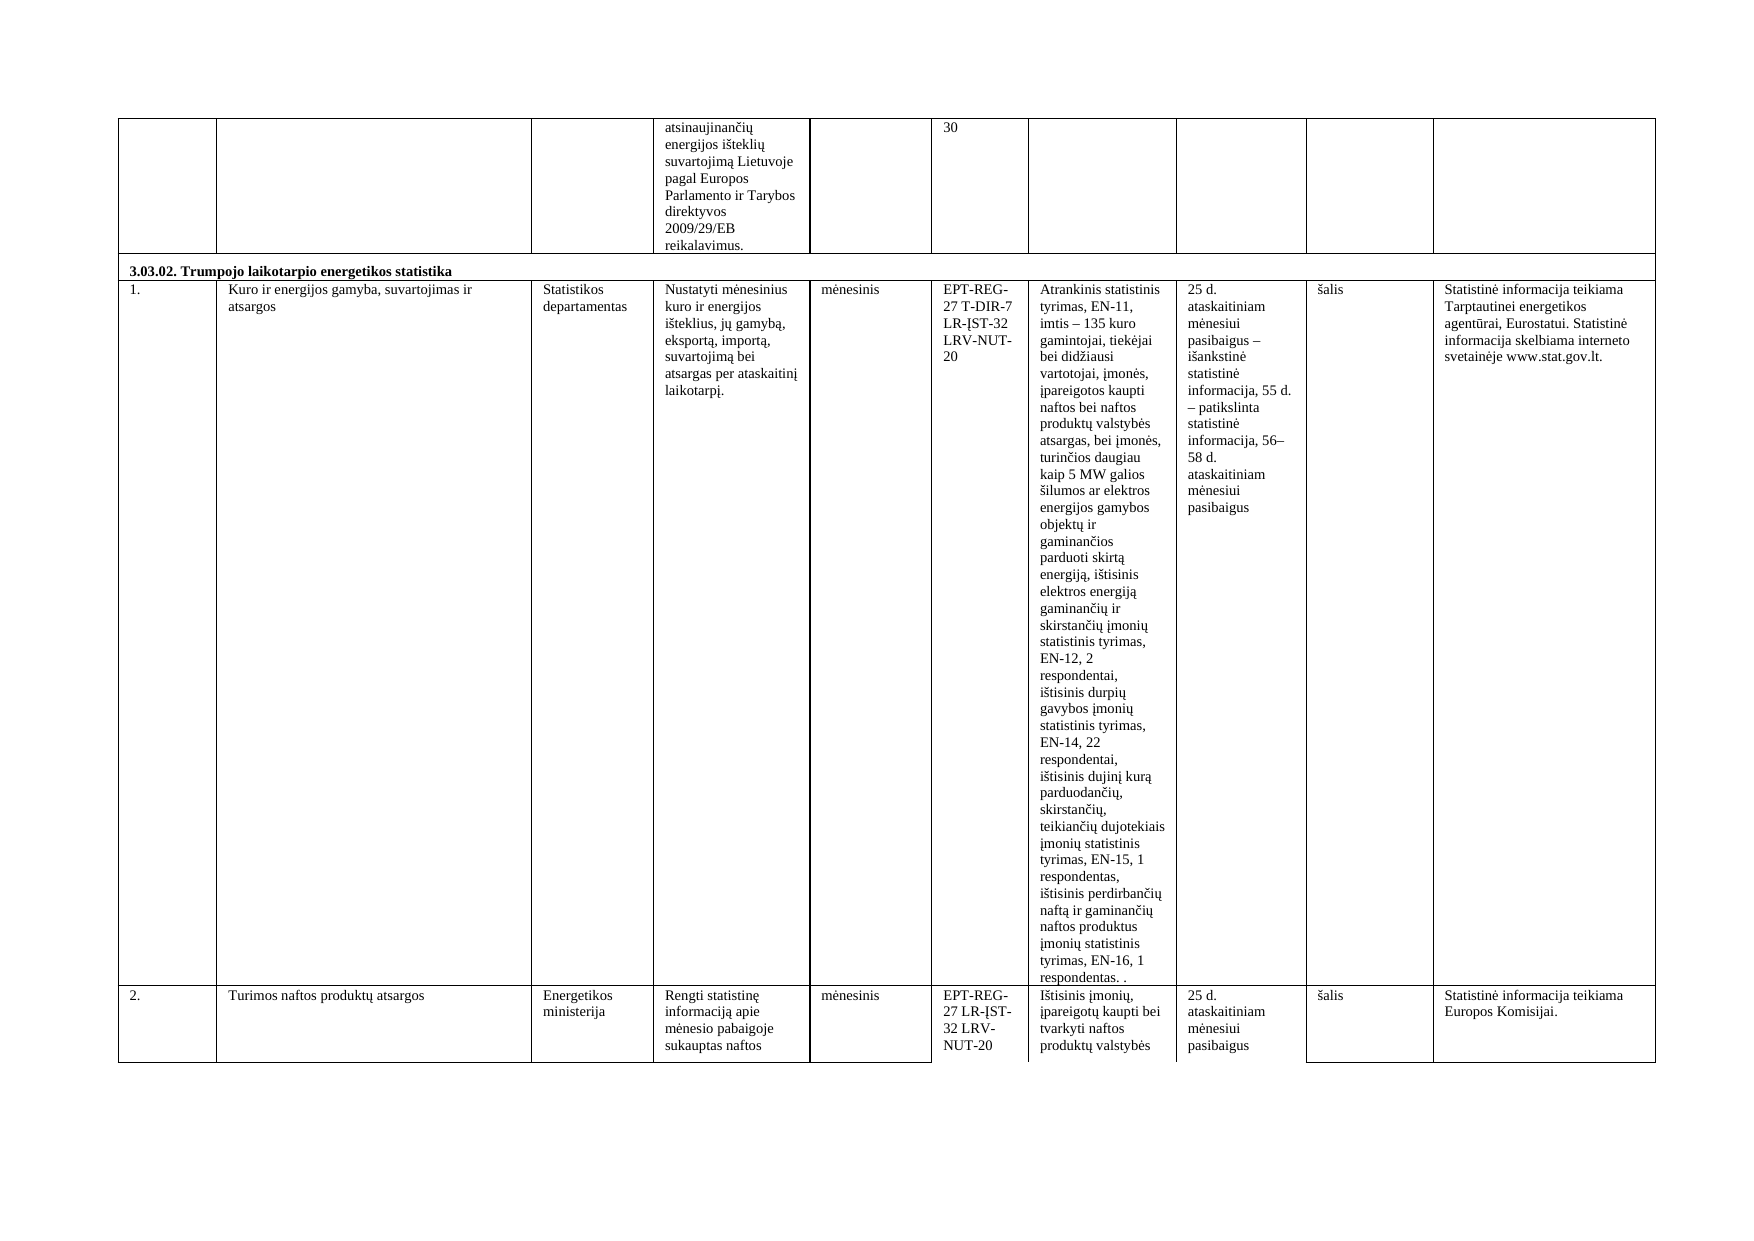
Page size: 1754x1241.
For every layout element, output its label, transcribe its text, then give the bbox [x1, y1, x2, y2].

table_cell mėnesinis [811, 281, 931, 985]
table_cell EPT-REG-27 T-DIR-7 LR-ĮST-32 LRV-NUT-20 [932, 281, 1028, 985]
table_cell Turimos naftos produktų atsargos [217, 986, 531, 1062]
table_cell [1176, 254, 1306, 280]
table_cell 25 d. ataskaitiniam mėnesiui pasibaigus [1177, 986, 1306, 1062]
table_cell [1029, 119, 1176, 253]
table_cell Kuro ir energijos gamyba, suvartojimas ir atsargos [217, 281, 531, 985]
table_cell Atrankinis statistinis tyrimas, EN-11, imtis – 135 kuro gamintojai, tiekėjai bei didžiausi vartotojai, įmonės, įpareigotos kaupti naftos bei naftos produktų valstybės atsargas, bei įmonės, turinčios daugiau kaip 5 MW galios šilumos ar elektros energijos gamybos objektų ir gaminančios parduoti skirtą energiją, ištisinis elektros energiją gaminančių ir skirstančių įmonių statistinis tyrimas, EN-12, 2 respondentai, ištisinis durpių gavybos įmonių statistinis tyrimas, EN-14, 22 respondentai, ištisinis dujinį kurą parduodančių, skirstančių, teikiančių dujotekiais įmonių statistinis tyrimas, EN-15, 1 respondentas, ištisinis perdirbančių naftą ir gaminančių naftos produktus įmonių statistinis tyrimas, EN-16, 1 respondentas. . [1029, 281, 1176, 985]
table_cell EPT-REG-27 LR-ĮST-32 LRV-NUT-20 [932, 986, 1028, 1062]
table_cell [1433, 254, 1655, 280]
table_cell [217, 119, 531, 253]
table_cell Statistinė informacija teikiama Europos Komisijai. [1434, 986, 1655, 1062]
table_cell [932, 254, 1028, 280]
table_cell mėnesinis [811, 986, 931, 1062]
table_cell [532, 119, 653, 253]
table_cell [1434, 119, 1655, 253]
table_cell 3.03.02. Trumpojo laikotarpio energetikos statistika [119, 254, 592, 280]
table_cell 30 [932, 119, 1028, 253]
table_cell Nustatyti mėnesinius kuro ir energijos išteklius, jų gamybą, eksportą, importą, suvartojimą bei atsargas per ataskaitinį laikotarpį. [654, 281, 809, 985]
table_cell 1. [119, 281, 216, 985]
table_cell [811, 119, 931, 253]
table_cell [1307, 119, 1433, 253]
table_cell [654, 254, 810, 280]
table_cell Rengti statistinę informaciją apie mėnesio pabaigoje sukauptas naftos [654, 986, 809, 1062]
table_cell Ištisinis įmonių, įpareigotų kaupti bei tvarkyti naftos produktų valstybės [1029, 986, 1176, 1062]
table_cell [618, 254, 653, 280]
table_cell [119, 119, 216, 253]
table_cell Statistinė informacija teikiama Tarptautinei energetikos agentūrai, Eurostatui. Statistinė informacija skelbiama interneto svetainėje www.stat.gov.lt. [1434, 281, 1655, 985]
table_cell šalis [1307, 281, 1433, 985]
table_cell Energetikos ministerija [532, 986, 653, 1062]
table_cell 2. [119, 986, 216, 1062]
table_cell šalis [1307, 986, 1433, 1062]
table_cell [1177, 119, 1306, 253]
table_cell atsinaujinančių energijos išteklių suvartojimą Lietuvoje pagal Europos Parlamento ir Tarybos direktyvos 2009/29/EB reikalavimus. [654, 119, 809, 253]
table_cell [1306, 254, 1433, 280]
table_cell Statistikos departamentas [532, 281, 653, 985]
table_cell [592, 254, 618, 280]
table_cell 25 d. ataskaitiniam mėnesiui pasibaigus – išankstinė statistinė informacija, 55 d. – patikslinta statistinė informacija, 56–58 d. ataskaitiniam mėnesiui pasibaigus [1177, 281, 1306, 985]
table_cell [1029, 254, 1176, 280]
table_cell [810, 254, 932, 280]
